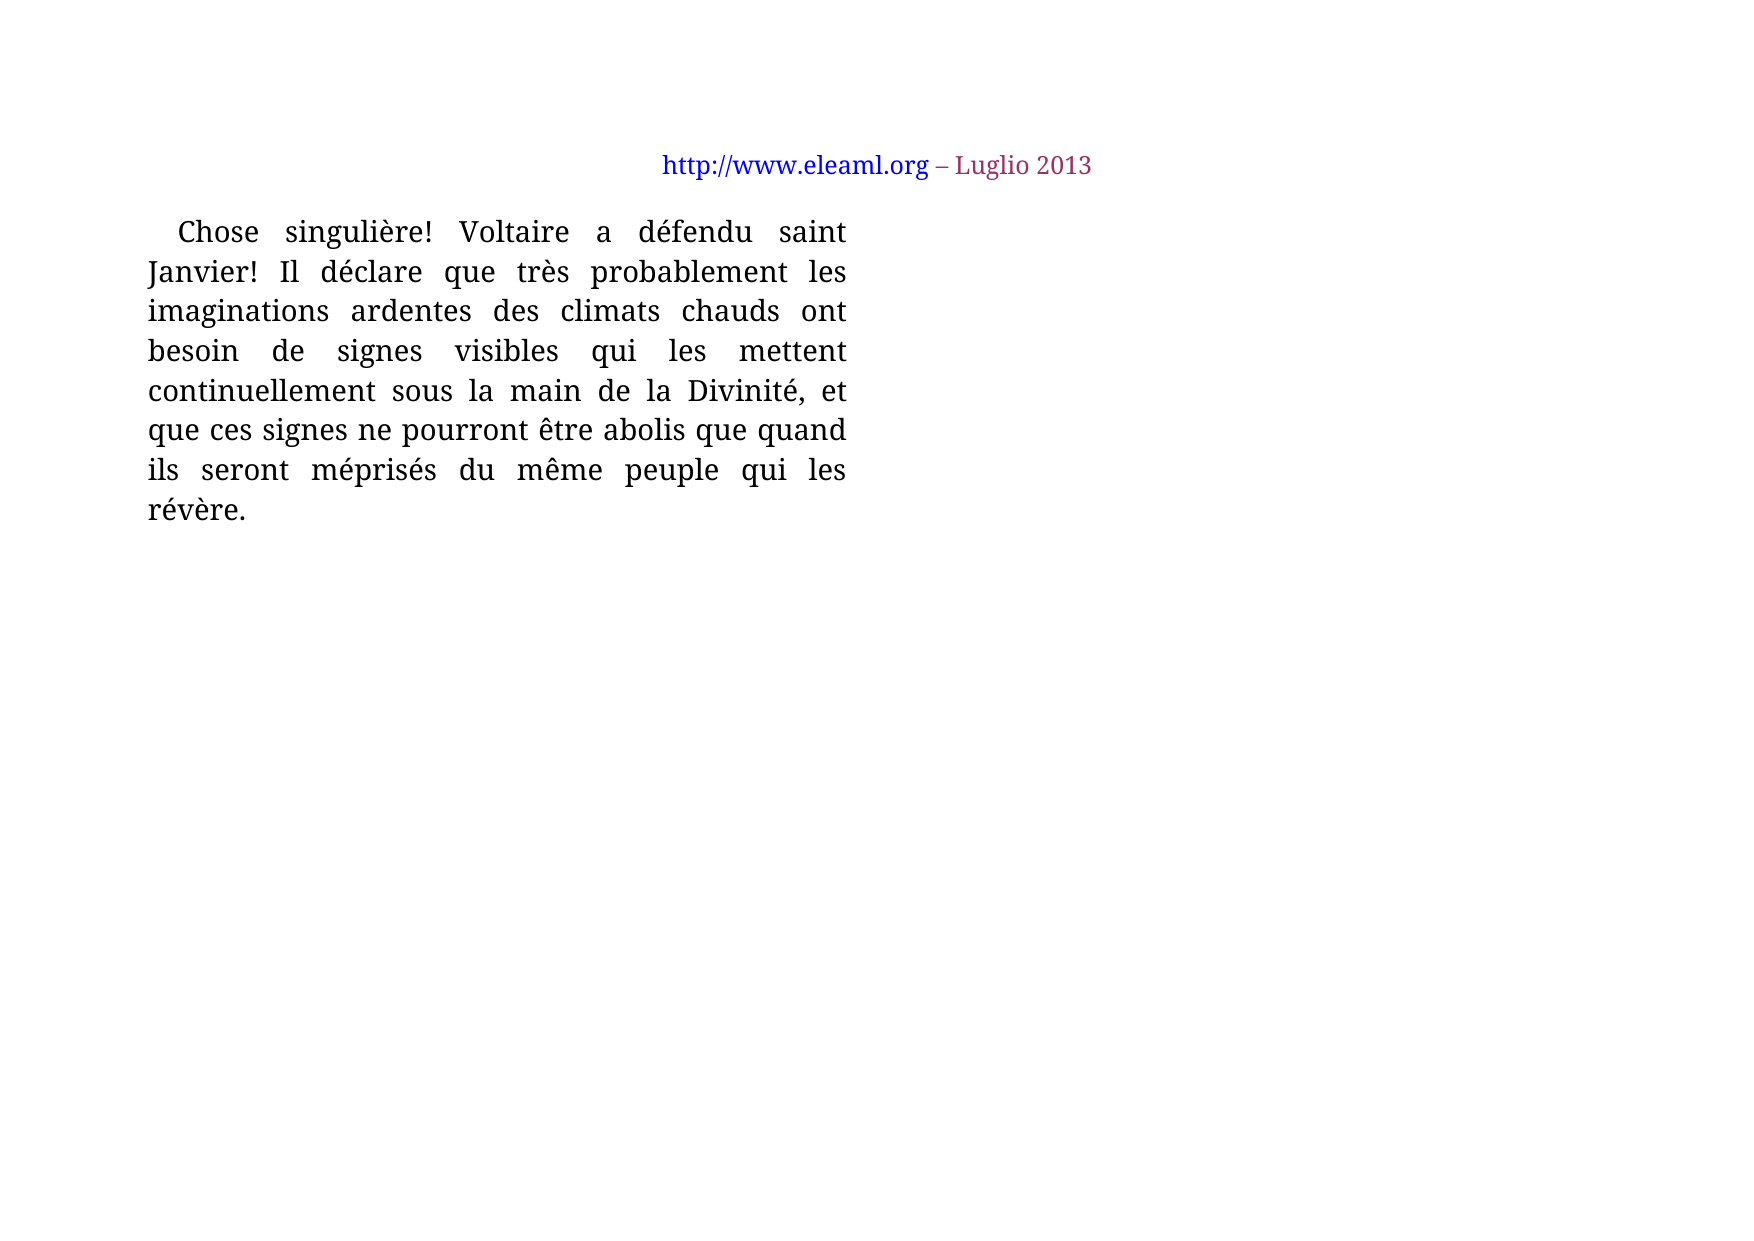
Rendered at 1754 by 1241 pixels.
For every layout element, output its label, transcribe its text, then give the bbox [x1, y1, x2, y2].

text Chose singulière! Voltaire a défendu saint Janvier! Il déclare que très probablement les imaginations ardentes des climats chauds ont besoin de signes visibles qui les mettent continuellement sous la main de la Divinité, et que ces signes ne pourront être abolis que quand ils seront méprisés du même peuple qui les révère. [148, 211, 847, 529]
